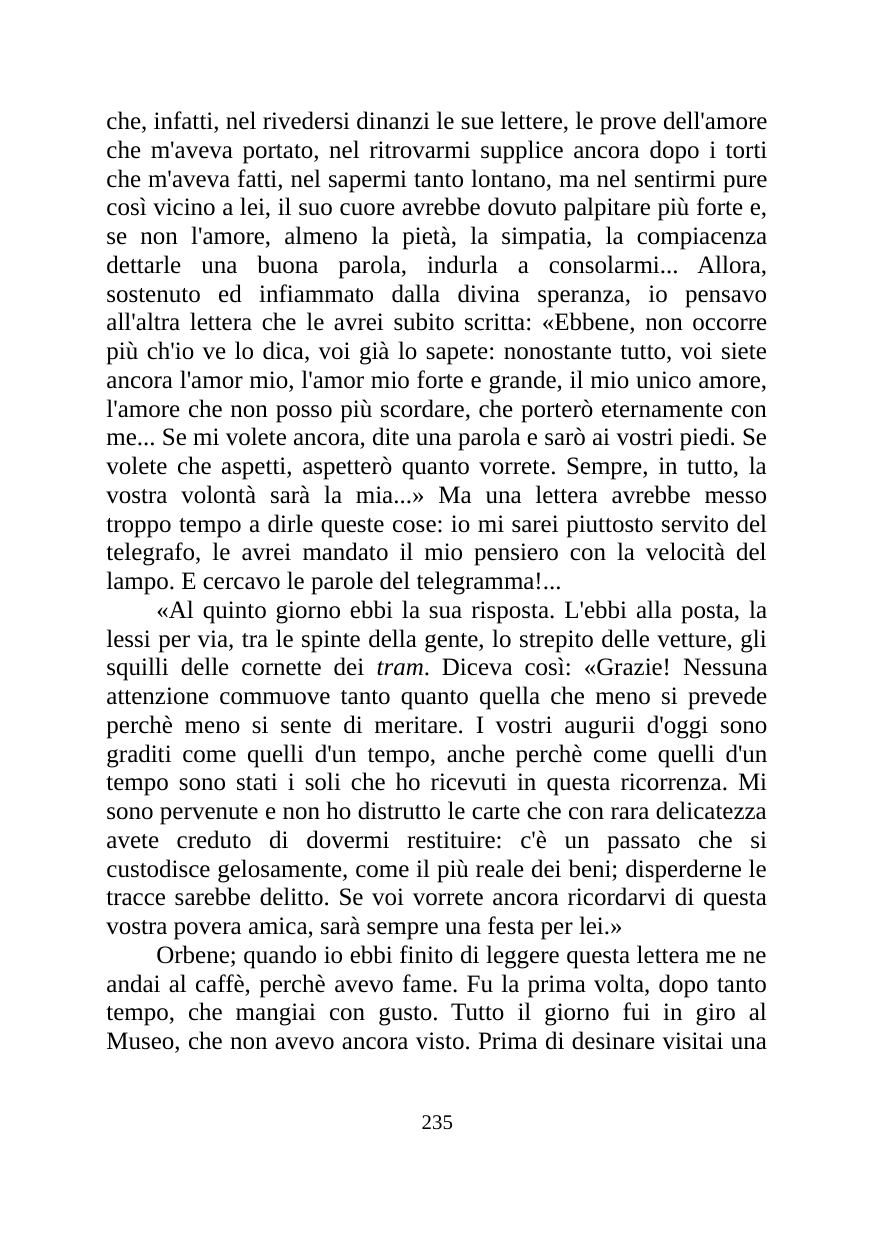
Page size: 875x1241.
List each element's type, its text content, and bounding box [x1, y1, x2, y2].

text che, infatti, nel rivedersi dinanzi le sue lettere, le prove dell'amore che m'aveva portato, nel ritrovarmi supplice ancora dopo i torti che m'aveva fatti, nel sapermi tanto lontano, ma nel sentirmi pure così vicino a lei, il suo cuore avrebbe dovuto palpitare più forte e, se non l'amore, almeno la pietà, la simpatia, la compiacenza dettarle una buona parola, indurla a consolarmi... Allora, sostenuto ed infiammato dalla divina speranza, io pensavo all'altra lettera che le avrei subito scritta: «Ebbene, non occorre più ch'io ve lo dica, voi già lo sapete: nonostante tutto, voi siete ancora l'amor mio, l'amor mio forte e grande, il mio unico amore, l'amore che non posso più scordare, che porterò eternamente con me... Se mi volete ancora, dite una parola e sarò ai vostri piedi. Se volete che aspetti, aspetterò quanto vorrete. Sempre, in tutto, la vostra volontà sarà la mia...» Ma una lettera avrebbe messo troppo tempo a dirle queste cose: io mi sarei piuttosto servito del telegrafo, le avrei mandato il mio pensiero con la velocità del lampo. E cercavo le parole del telegramma!... [106, 106, 768, 595]
text Orbene; quando io ebbi finito di leggere questa lettera me ne andai al caffè, perchè avevo fame. Fu la prima volta, dopo tanto tempo, che mangiai con gusto. Tutto il giorno fui in giro al Museo, che non avevo ancora visto. Prima di desinare visitai una [106, 940, 768, 1055]
text «Al quinto giorno ebbi la sua risposta. L'ebbi alla posta, la lessi per via, tra le spinte della gente, lo strepito delle vetture, gli squilli delle cornette dei tram. Diceva così: «Grazie! Nessuna attenzione commuove tanto quanto quella che meno si prevede perchè meno si sente di meritare. I vostri augurii d'oggi sono graditi come quelli d'un tempo, anche perchè come quelli d'un tempo sono stati i soli che ho ricevuti in questa ricorrenza. Mi sono pervenute e non ho distrutto le carte che con rara delicatezza avete creduto di dovermi restituire: c'è un passato che si custodisce gelosamente, come il più reale dei beni; disperderne le tracce sarebbe delitto. Se voi vorrete ancora ricordarvi di questa vostra povera amica, sarà sempre una festa per lei.» [106, 595, 768, 940]
